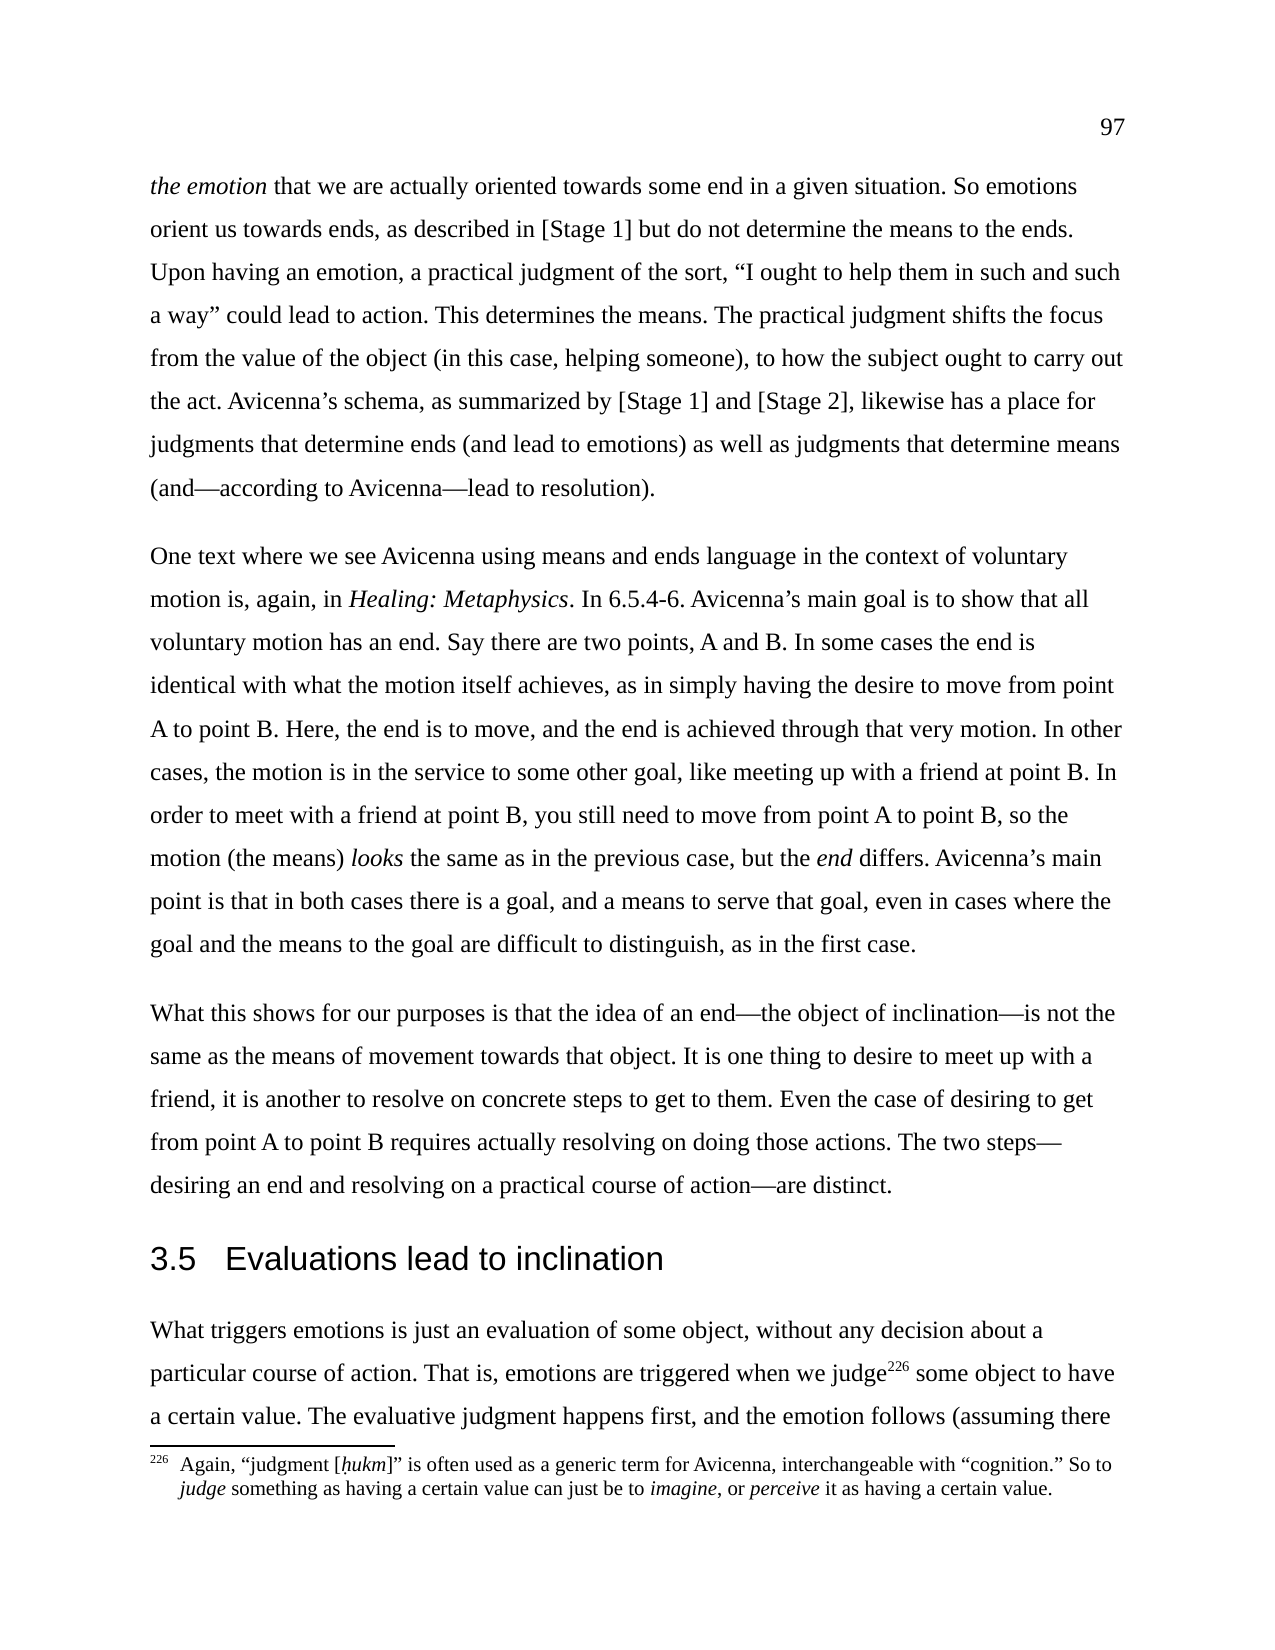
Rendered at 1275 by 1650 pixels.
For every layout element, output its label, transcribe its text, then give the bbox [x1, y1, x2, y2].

text the emotion that we are actually oriented towards some end in a given situation. So emotions orient us towards ends, as described in [Stage 1] but do not determine the means to the ends. Upon having an emotion, a practical judgment of the sort, “I ought to help them in such and such a way” could lead to action. This determines the means. The practical judgment shifts the focus from the value of the object (in this case, helping someone), to how the subject ought to carry out the act. Avicenna’s schema, as summarized by [Stage 1] and [Stage 2], likewise has a place for judgments that determine ends (and lead to emotions) as well as judgments that determine means (and—according to Avicenna—lead to resolution). [150, 171, 1125, 501]
text One text where we see Avicenna using means and ends language in the context of voluntary motion is, again, in Healing: Metaphysics. In 6.5.4-6. Avicenna’s main goal is to show that all voluntary motion has an end. Say there are two points, A and B. In some cases the end is identical with what the motion itself achieves, as in simply having the desire to move from point A to point B. Here, the end is to move, and the end is achieved through that very motion. In other cases, the motion is in the service to some other goal, like meeting up with a friend at point B. In order to meet with a friend at point B, you still need to move from point A to point B, so the motion (the means) looks the same as in the previous case, but the end differs. Avicenna’s main point is that in both cases there is a goal, and a means to serve that goal, even in cases where the goal and the means to the goal are difficult to distinguish, as in the first case. [150, 541, 1125, 958]
text What this shows for our purposes is that the idea of an end—the object of inclination—is not the same as the means of movement towards that object. It is one thing to desire to meet up with a friend, it is another to resolve on concrete steps to get to them. Even the case of desiring to get from point A to point B requires actually resolving on doing those actions. The two steps—desiring an end and resolving on a practical course of action—are distinct. [150, 998, 1125, 1199]
subtitle 3.5 Evaluations lead to inclination [150, 1239, 1125, 1278]
text Again, “judgment [ḥukm]” is often used as a generic term for Avicenna, interchangeable with “cognition.” So to judge something as having a certain value can just be to imagine, or perceive it as having a certain value. [150, 1452, 1125, 1500]
text What triggers emotions is just an evaluation of some object, without any decision about a particular course of action. That is, emotions are triggered when we judge some object to have a certain value. The evaluative judgment happens first, and the emotion follows (assuming there [150, 1315, 1125, 1430]
